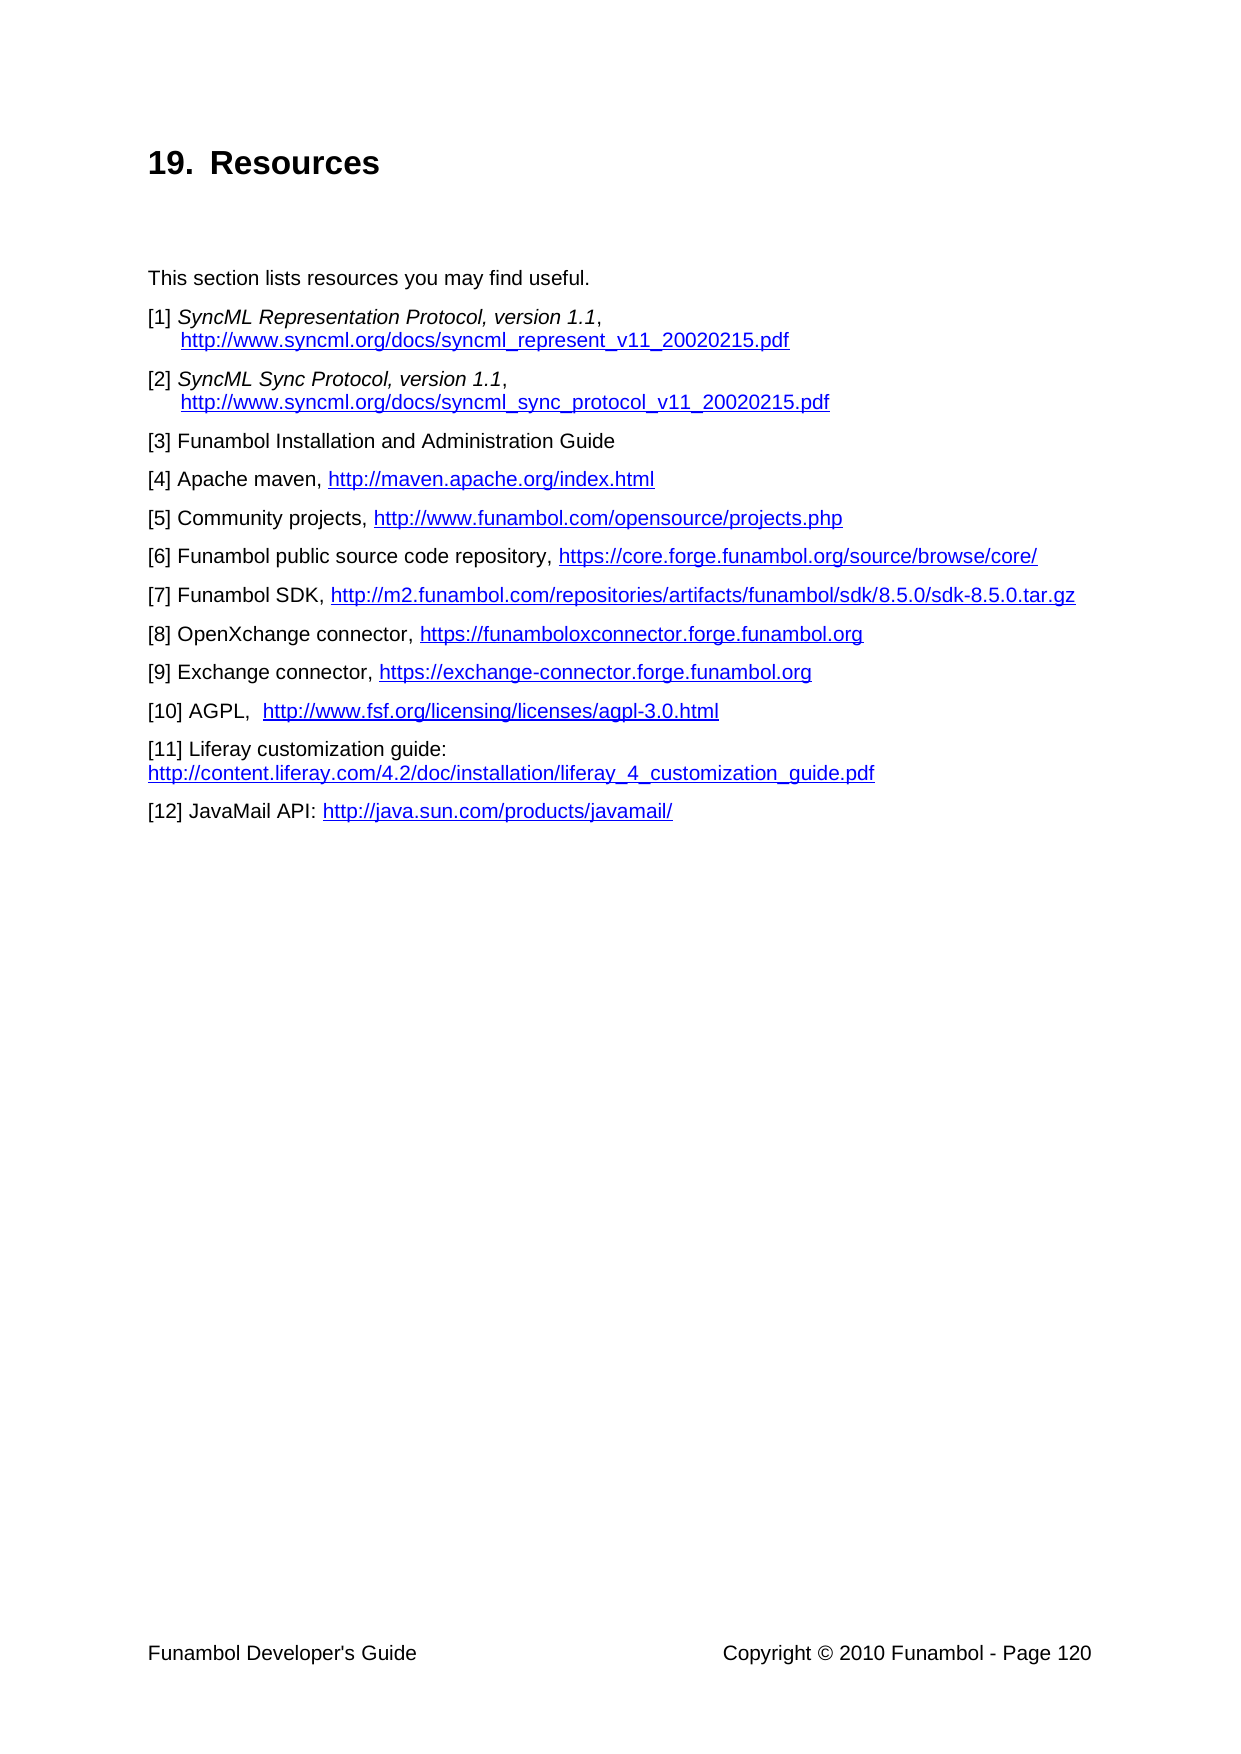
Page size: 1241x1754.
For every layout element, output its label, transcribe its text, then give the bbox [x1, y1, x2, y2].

text [12] JavaMail API: http://java.sun.com/products/javamail/ [148, 800, 1093, 823]
text [9] Exchange connector, https://exchange-connector.forge.funambol.org [148, 661, 1093, 684]
text [10] AGPL, http://www.fsf.org/licensing/licenses/agpl-3.0.html [148, 699, 1093, 723]
text [3] Funambol Installation and Administration Guide [148, 429, 1093, 453]
text [4] Apache maven, http://maven.apache.org/index.html [148, 468, 1093, 491]
text [6] Funambol public source code repository, https://core.forge.funambol.org/source/browse/core/ [148, 545, 1093, 568]
text [2] SyncML Sync Protocol, version 1.1, http://www.syncml.org/docs/syncml_sync_protocol_v11_20020215.pdf [148, 367, 1093, 414]
text [8] OpenXchange connector, https://funamboloxconnector.forge.funambol.org [148, 622, 1093, 646]
subtitle Resources [148, 144, 1093, 181]
text [1] SyncML Representation Protocol, version 1.1, http://www.syncml.org/docs/syncml_represent_v11_20020215.pdf [148, 305, 1093, 352]
text This section lists resources you may find useful. [148, 267, 1093, 290]
text [5] Community projects, http://www.funambol.com/opensource/projects.php [148, 506, 1093, 530]
text [7] Funambol SDK, http://m2.funambol.com/repositories/artifacts/funambol/sdk/8.5.0/sdk-8.5.0.tar.gz [148, 583, 1093, 607]
text [11] Liferay customization guide: http://content.liferay.com/4.2/doc/installation/liferay_4_customization_guide.pdf [148, 738, 1093, 785]
